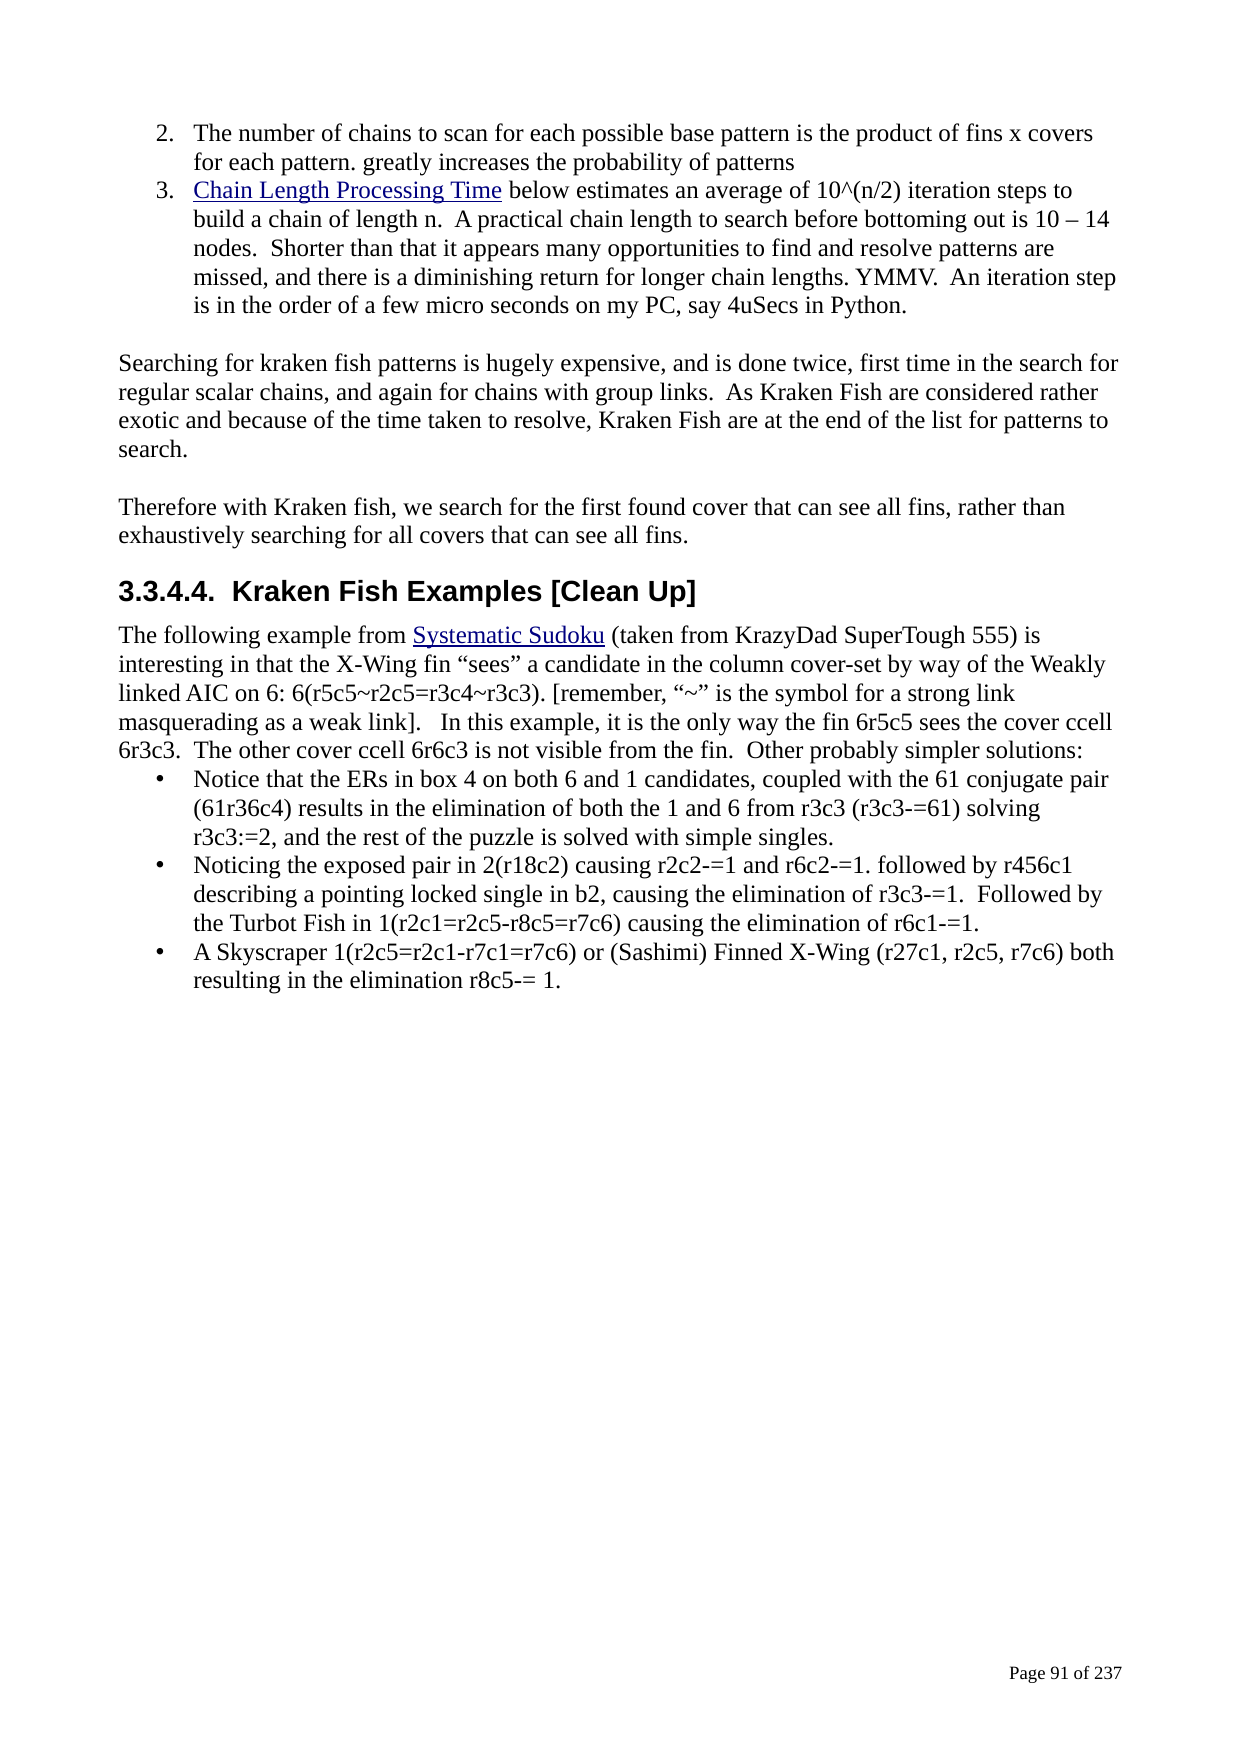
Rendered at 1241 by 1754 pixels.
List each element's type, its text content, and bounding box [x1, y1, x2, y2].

list Noticing the exposed pair in 2(r18c2) causing r2c2-=1 and r6c2-=1. followed by r456c1 describing a pointing locked single in b2, causing the elimination of r3c3-=1. Followed by the Turbot Fish in 1(r2c1=r2c5-r8c5=r7c6) causing the elimination of r6c1-=1. [156, 850, 1122, 937]
text The following example from Systematic Sudoku (taken from KrazyDad SuperTough 555) is interesting in that the X-Wing fin “sees” a candidate in the column cover-set by way of the Weakly linked AIC on 6: 6(r5c5~r2c5=r3c4~r3c3). [remember, “~” is the symbol for a strong link masquerading as a weak link]. In this example, it is the only way the fin 6r5c5 sees the cover ccell 6r3c3. The other cover ccell 6r6c3 is not visible from the fin. Other probably simpler solutions: [118, 620, 1122, 764]
list The number of chains to scan for each possible base pattern is the product of fins x covers for each pattern. greatly increases the probability of patterns [156, 118, 1122, 176]
text Searching for kraken fish patterns is hugely expensive, and is done twice, first time in the search for regular scalar chains, and again for chains with group links. As Kraken Fish are considered rather exotic and because of the time taken to resolve, Kraken Fish are at the end of the list for patterns to search. [118, 348, 1122, 463]
list Notice that the ERs in box 4 on both 6 and 1 candidates, coupled with the 61 conjugate pair (61r36c4) results in the elimination of both the 1 and 6 from r3c3 (r3c3-=61) solving r3c3:=2, and the rest of the puzzle is solved with simple singles. [156, 764, 1122, 850]
text Therefore with Kraken fish, we search for the first found cover that can see all fins, rather than exhaustively searching for all covers that can see all fins. [118, 492, 1122, 549]
list Chain Length Processing Time below estimates an average of 10^(n/2) iteration steps to build a chain of length n. A practical chain length to search before bottoming out is 10 – 14 nodes. Shorter than that it appears many opportunities to find and resolve patterns are missed, and there is a diminishing return for longer chain lengths. YMMV. An iteration step is in the order of a few micro seconds on my PC, say 4uSecs in Python. [156, 176, 1122, 319]
list A Skyscraper 1(r2c5=r2c1-r7c1=r7c6) or (Sashimi) Finned X-Wing (r27c1, r2c5, r7c6) both resulting in the elimination r8c5-= 1. [156, 937, 1122, 994]
subtitle Kraken Fish Examples [Clean Up] [118, 574, 1122, 608]
